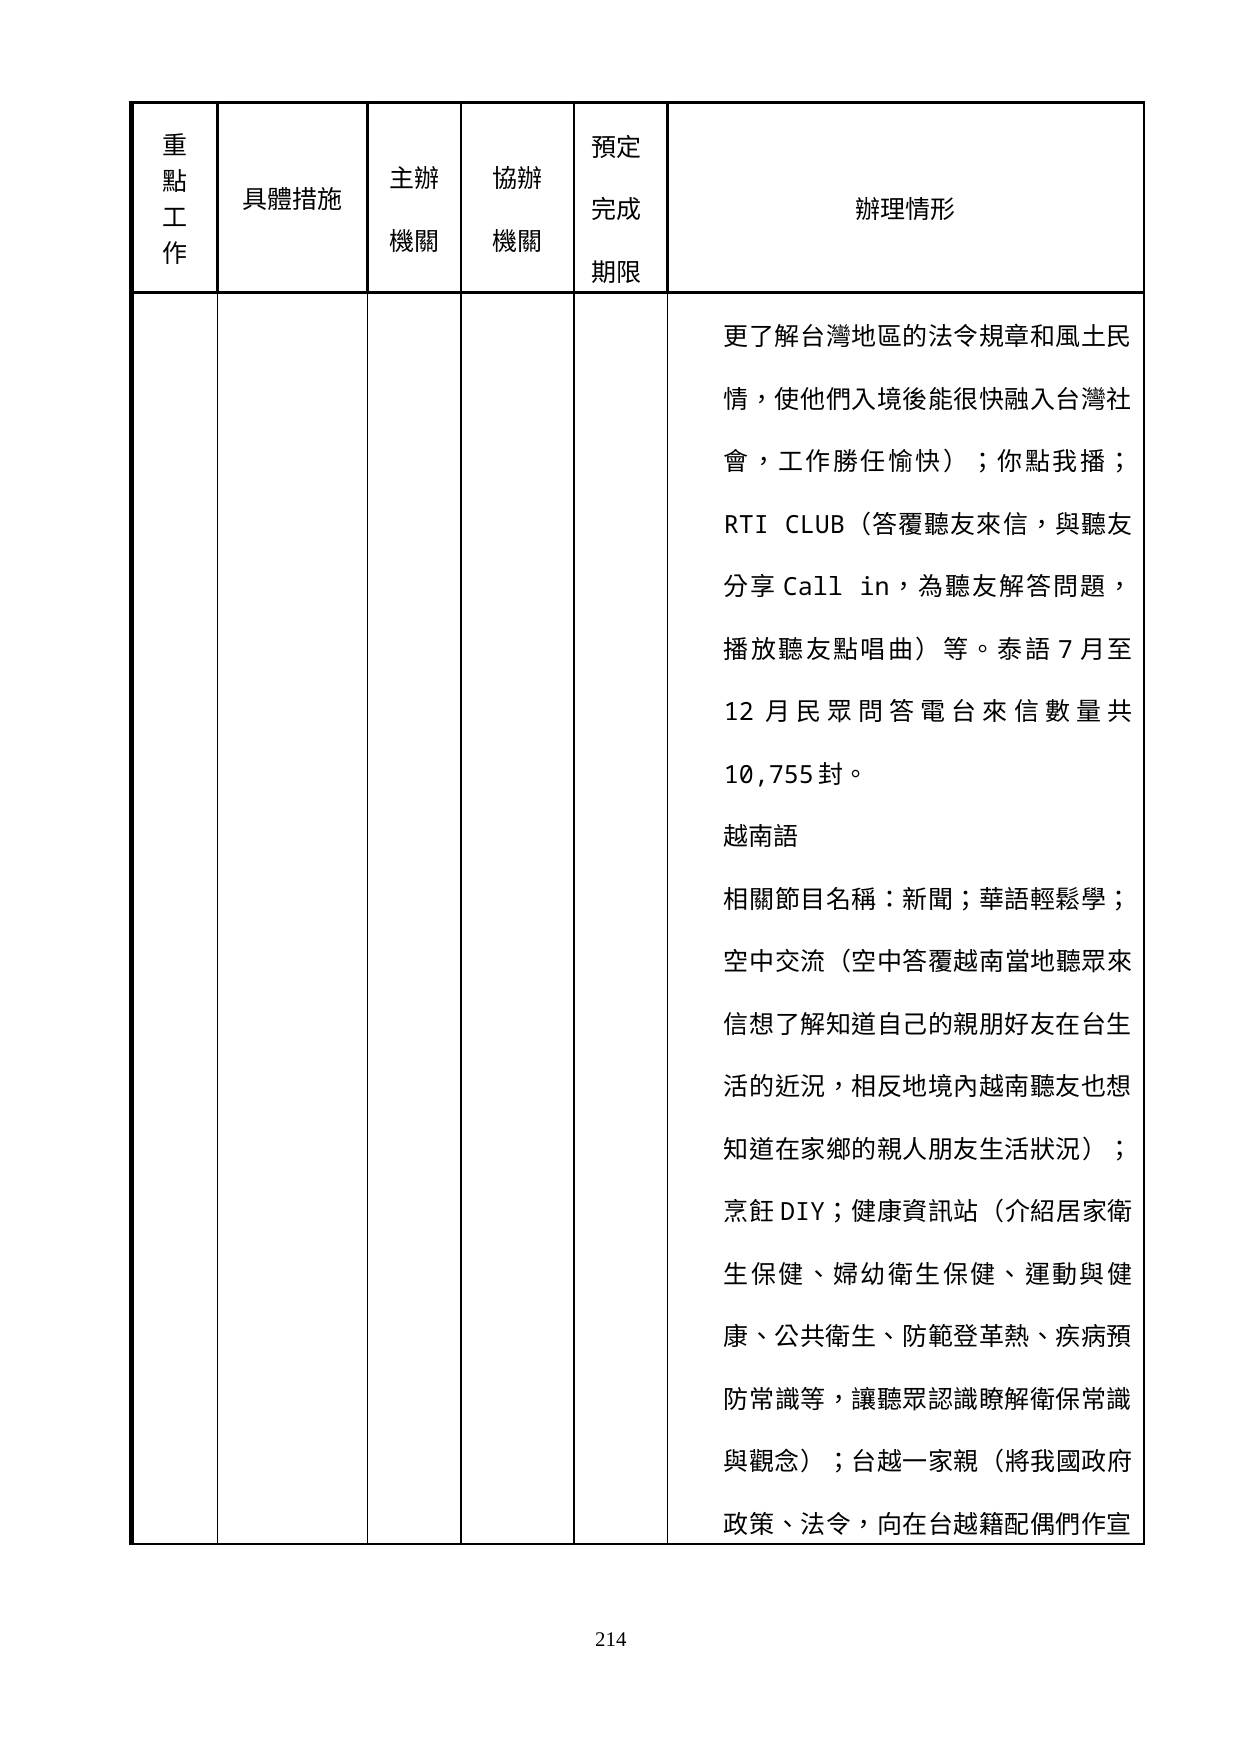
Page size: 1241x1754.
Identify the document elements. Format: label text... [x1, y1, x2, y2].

table_header 重點工作 [134, 104, 216, 291]
table_header 具體措施 [219, 104, 366, 291]
table_cell [368, 294, 460, 1543]
table_cell [218, 294, 367, 1543]
table_cell [575, 294, 667, 1543]
table_header 預定完成期限 [575, 104, 666, 291]
table_cell [462, 294, 573, 1543]
table_header 協辦 機關 [462, 104, 573, 291]
table_header 辦理情形 [669, 104, 1143, 291]
table_cell [134, 294, 217, 1543]
table_cell 更了解台灣地區的法令規章和風土民情，使他們入境後能很快融入台灣社會，工作勝任愉快）；你點我播；RTI CLUB（答覆聽友來信，與聽友分享Call in，為聽友解答問題，播放聽友點唱曲）等。泰語7月至12月民眾問答電台來信數量共10,755封。 越南語 相關節目名稱：新聞；華語輕鬆學；空中交流（空中答覆越南當地聽眾來信想了解知道自己的親朋好友在台生活的近況，相反地境內越南聽友也想知道在家鄉的親人朋友生活狀況）；烹飪DIY；健康資訊站（介紹居家衛生保健、婦幼衛生保健、運動與健康、公共衛生、防範登革熱、疾病預防常識等，讓聽眾認識瞭解衛保常識與觀念）；台越一家親（將我國政府政策、法令，向在台越籍配偶們作宣 [668, 294, 1143, 1543]
table_header 主辦 機關 [369, 104, 460, 291]
